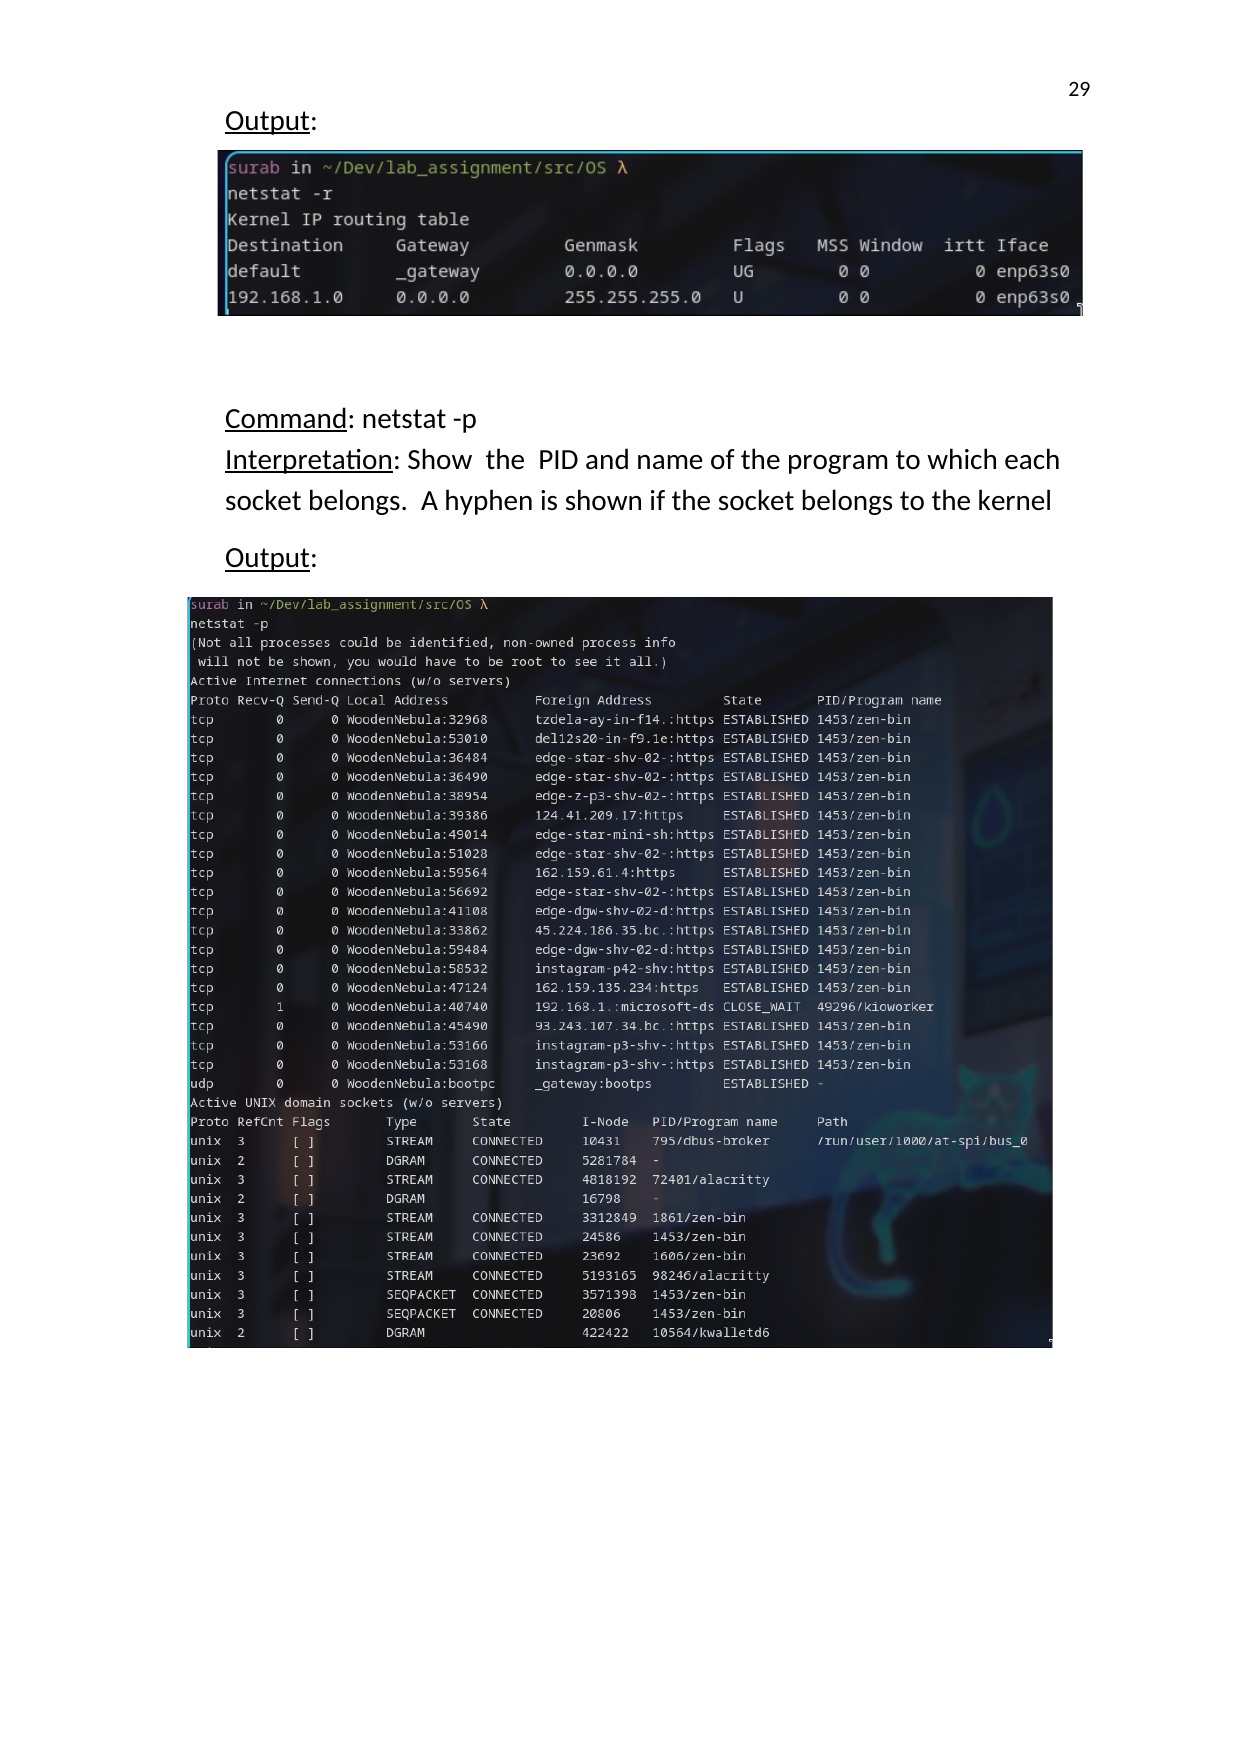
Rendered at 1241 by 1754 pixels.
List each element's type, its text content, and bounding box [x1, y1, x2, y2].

text Command: netstat -p Interpretation: Show the PID and name of the program to which each socket belongs. A hyphen is shown if the socket belongs to the kernel [225, 400, 1090, 517]
text Output: [225, 539, 1090, 575]
text Output: [225, 102, 1090, 137]
picture [187, 597, 1053, 1348]
picture [217, 150, 1083, 316]
